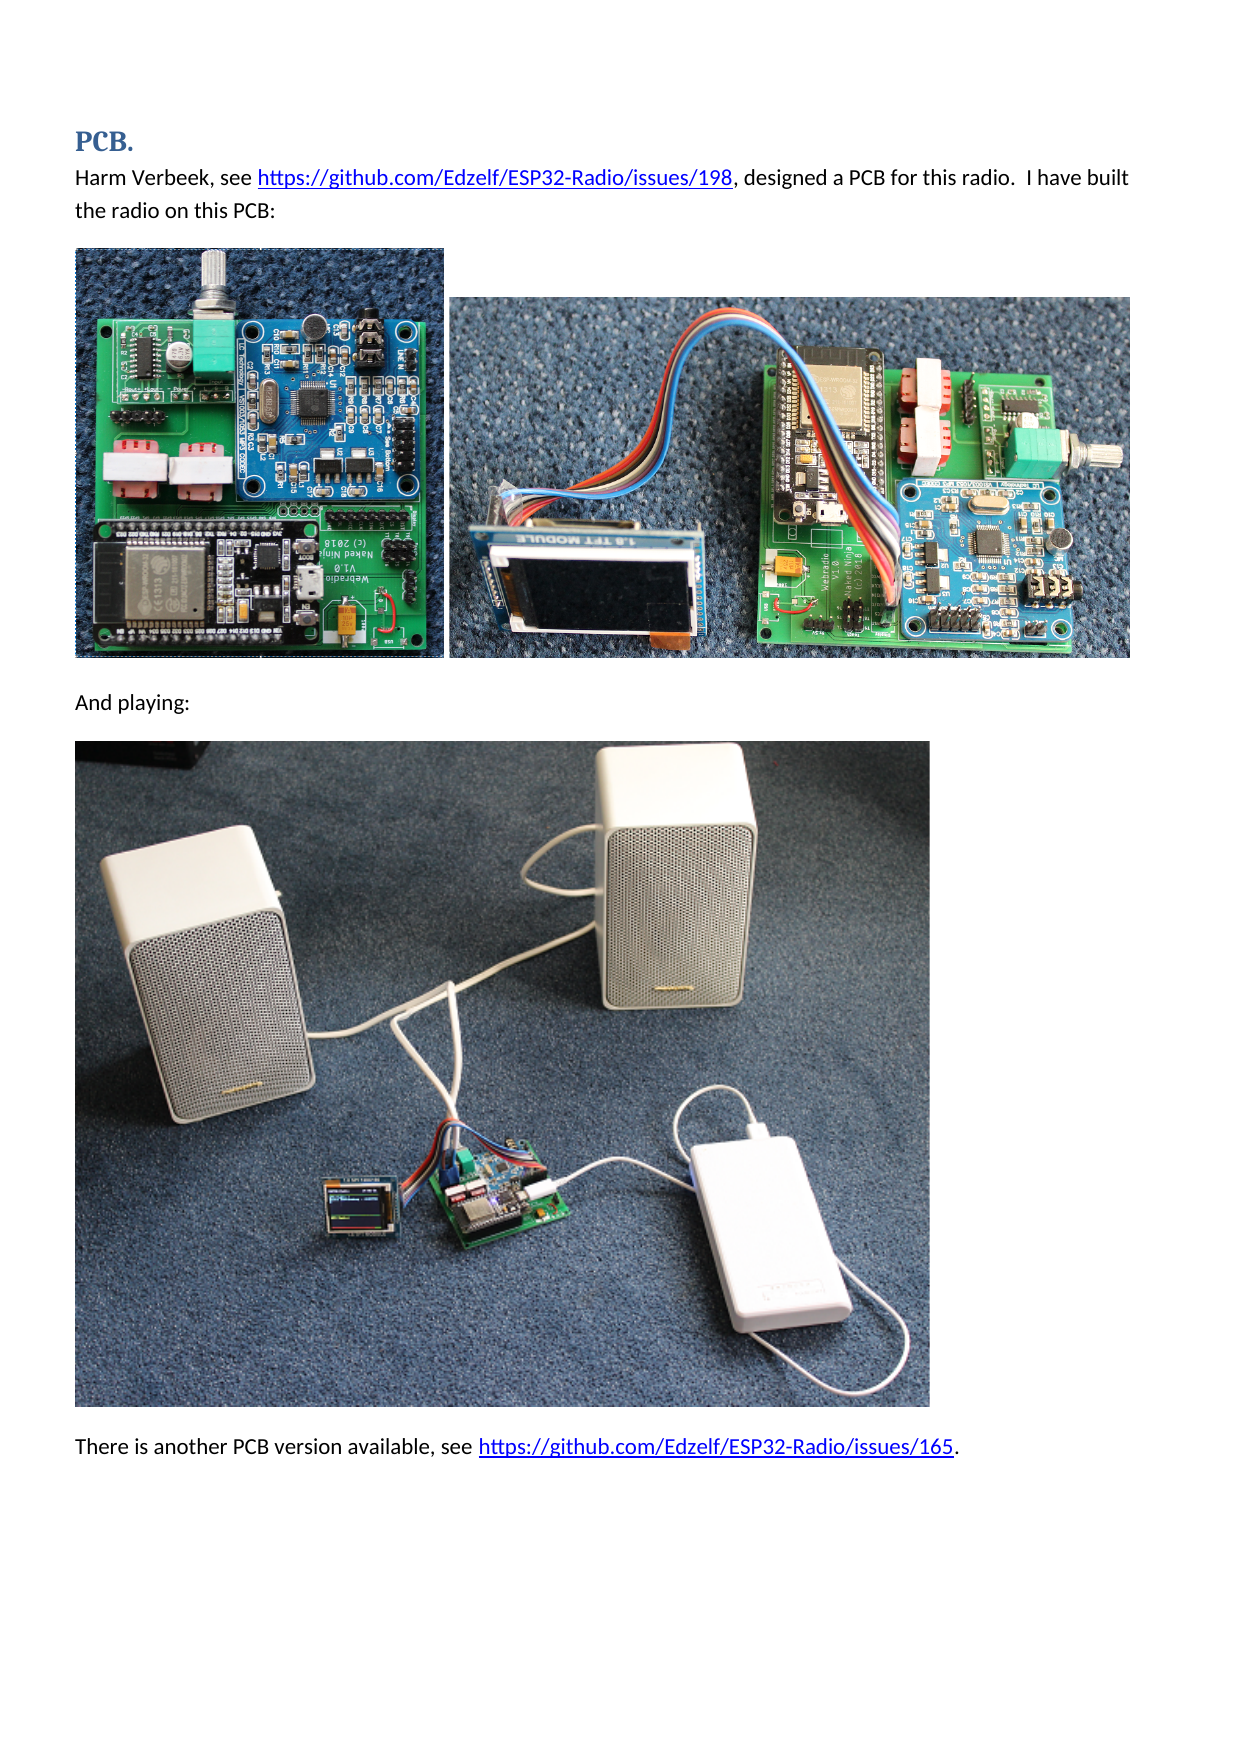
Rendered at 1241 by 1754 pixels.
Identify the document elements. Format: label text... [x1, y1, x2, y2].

text Harm Verbeek, see https://github.com/Edzelf/ESP32-Radio/issues/198, designed a PCB for this radio. I have built the radio on this PCB: [75, 163, 1165, 224]
picture [75, 248, 444, 658]
subtitle PCB. [75, 125, 1165, 158]
text There is another PCB version available, see https://github.com/Edzelf/ESP32-Radio/issues/165. [75, 1432, 1165, 1460]
picture [75, 741, 930, 1407]
text And playing: [75, 688, 1165, 716]
picture [449, 297, 1130, 658]
